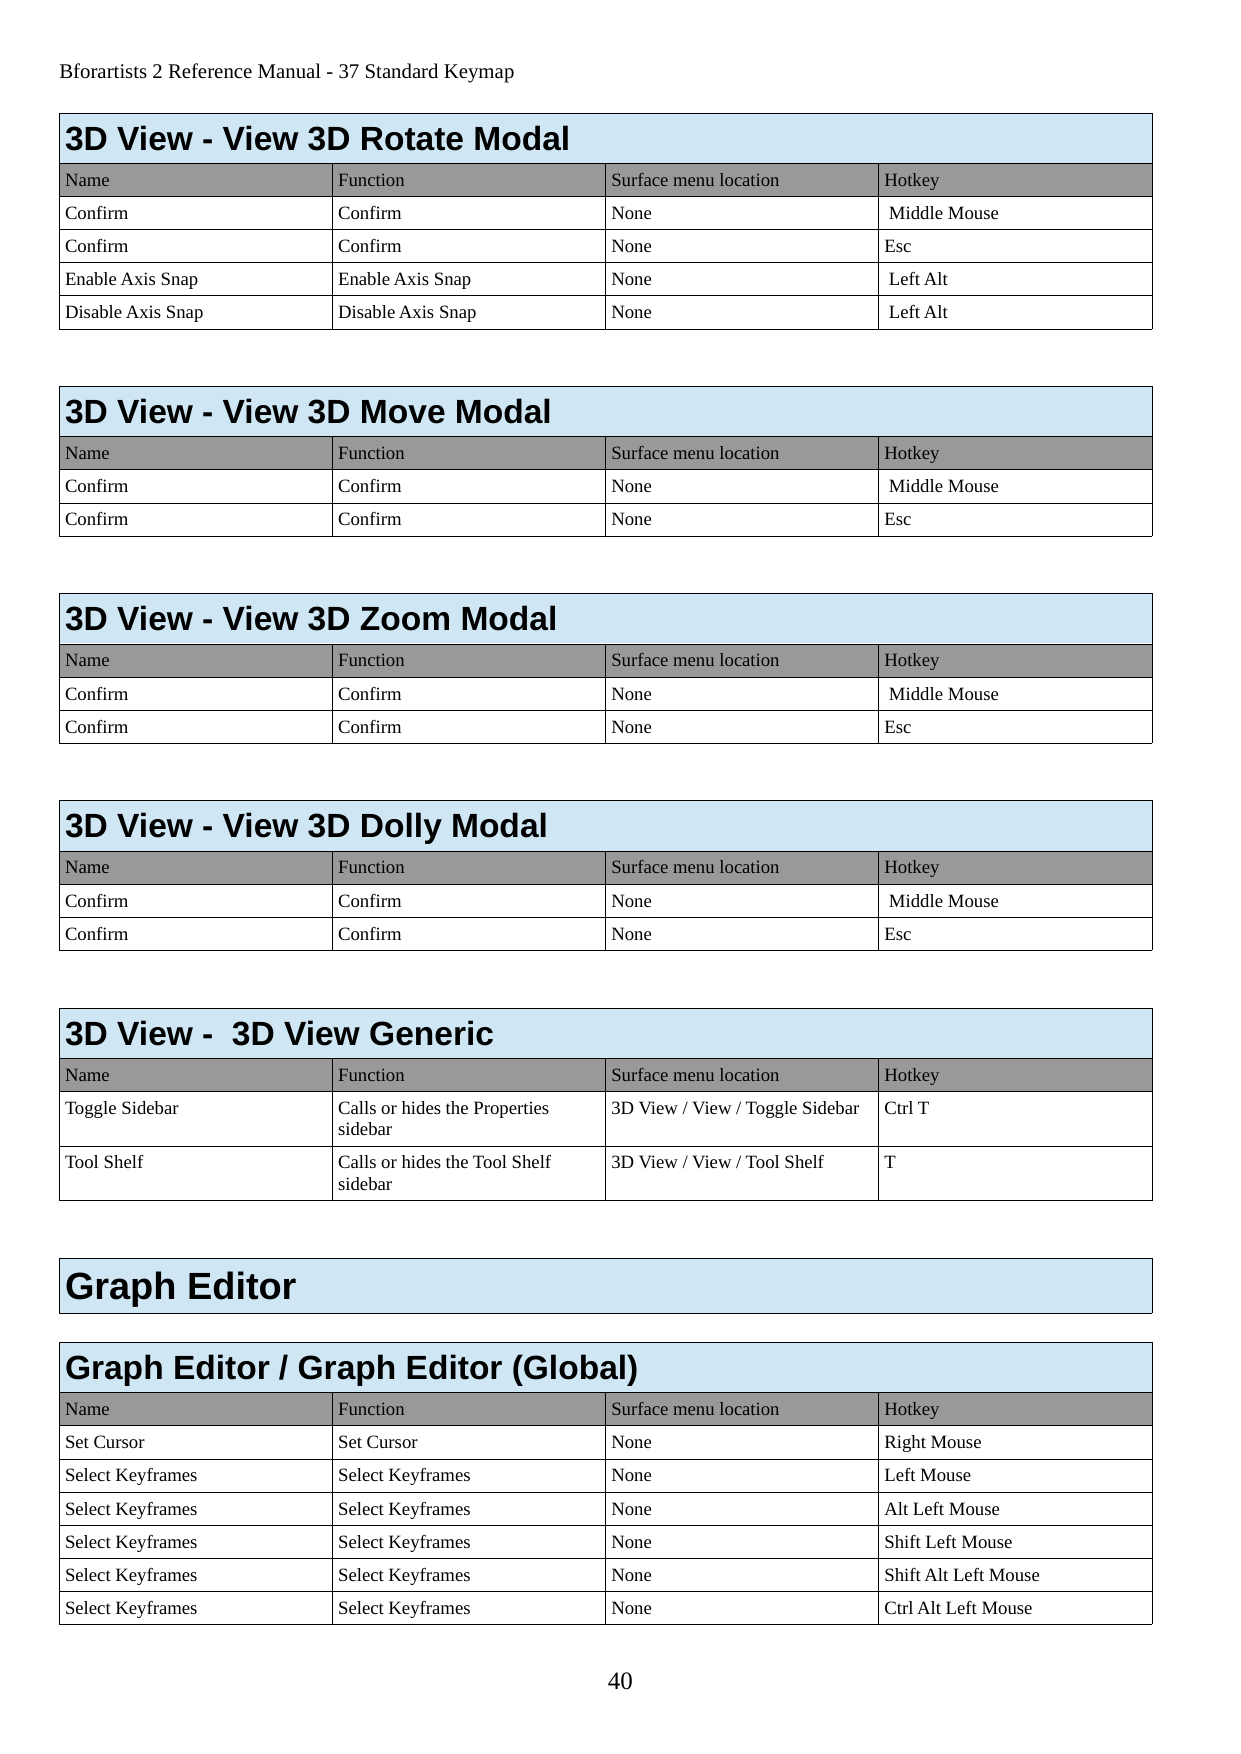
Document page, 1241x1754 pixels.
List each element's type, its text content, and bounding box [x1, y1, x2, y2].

table_cell Confirm [60, 678, 332, 710]
table_cell Surface menu location [606, 1393, 878, 1425]
table_header Graph Editor [60, 1259, 1152, 1313]
table_cell Function [333, 852, 605, 884]
table_cell Middle Mouse [879, 470, 1152, 502]
table_cell Confirm [333, 885, 605, 917]
table_cell Select Keyframes [60, 1592, 332, 1624]
table_cell Hotkey [879, 852, 1152, 884]
table_cell Hotkey [879, 1393, 1152, 1425]
table_cell Confirm [60, 230, 332, 262]
table_cell None [606, 470, 878, 502]
table_cell Confirm [333, 678, 605, 710]
table_cell None [606, 1493, 878, 1525]
table_cell Middle Mouse [879, 678, 1152, 710]
table_cell Select Keyframes [60, 1559, 332, 1591]
table_cell Confirm [333, 197, 605, 229]
table_cell Toggle Sidebar [60, 1092, 332, 1146]
table_cell None [606, 678, 878, 710]
table_header 3D View - 3D View Generic [60, 1009, 1152, 1058]
table_header 3D View - View 3D Move Modal [60, 387, 1152, 436]
table_cell Confirm [333, 711, 605, 743]
table_cell Confirm [333, 504, 605, 536]
table_cell T [879, 1147, 1152, 1200]
table_cell None [606, 1460, 878, 1492]
table_cell Name [60, 1393, 332, 1425]
table_cell Hotkey [879, 1059, 1152, 1091]
table_header Graph Editor / Graph Editor (Global) [60, 1343, 1152, 1392]
table_cell Calls or hides the Properties sidebar [333, 1092, 605, 1146]
table_cell Set Cursor [333, 1426, 605, 1458]
table_cell Confirm [60, 504, 332, 536]
table_cell Left Alt [879, 296, 1152, 328]
table_cell Function [333, 645, 605, 677]
table_cell Select Keyframes [60, 1526, 332, 1558]
table_cell Select Keyframes [60, 1493, 332, 1525]
table_cell None [606, 504, 878, 536]
table_header 3D View - View 3D Dolly Modal [60, 801, 1152, 851]
table_cell Hotkey [879, 437, 1152, 469]
table_cell Ctrl Alt Left Mouse [879, 1592, 1152, 1624]
table_cell Middle Mouse [879, 885, 1152, 917]
table_cell Name [60, 437, 332, 469]
table_cell Esc [879, 230, 1152, 262]
table_cell Esc [879, 711, 1152, 743]
table_cell None [606, 197, 878, 229]
table_cell Select Keyframes [333, 1592, 605, 1624]
table_cell Confirm [60, 197, 332, 229]
table_cell Name [60, 645, 332, 677]
table_cell Alt Left Mouse [879, 1493, 1152, 1525]
table_cell None [606, 918, 878, 950]
table_cell Tool Shelf [60, 1147, 332, 1200]
table_cell 3D View / View / Tool Shelf [606, 1147, 878, 1200]
table_cell Function [333, 1059, 605, 1091]
table_cell Name [60, 164, 332, 196]
table_cell Confirm [60, 470, 332, 502]
table_cell Esc [879, 504, 1152, 536]
table_cell Ctrl T [879, 1092, 1152, 1146]
table_cell Left Mouse [879, 1460, 1152, 1492]
table_cell Shift Left Mouse [879, 1526, 1152, 1558]
table_cell 3D View / View / Toggle Sidebar [606, 1092, 878, 1146]
table_cell Esc [879, 918, 1152, 950]
table_cell Calls or hides the Tool Shelf sidebar [333, 1147, 605, 1200]
table_cell Confirm [333, 918, 605, 950]
table_cell Select Keyframes [333, 1526, 605, 1558]
table_cell Disable Axis Snap [60, 296, 332, 328]
table_cell Surface menu location [606, 1059, 878, 1091]
table_cell Function [333, 1393, 605, 1425]
table_cell Confirm [60, 918, 332, 950]
table_cell Confirm [60, 711, 332, 743]
table_cell Surface menu location [606, 645, 878, 677]
table_header 3D View - View 3D Rotate Modal [60, 114, 1152, 163]
table_cell Shift Alt Left Mouse [879, 1559, 1152, 1591]
table_cell None [606, 1526, 878, 1558]
table_header 3D View - View 3D Zoom Modal [60, 594, 1152, 643]
table_cell None [606, 1592, 878, 1624]
table_cell Surface menu location [606, 852, 878, 884]
table_cell Enable Axis Snap [333, 263, 605, 295]
table_cell Function [333, 164, 605, 196]
table_cell Select Keyframes [333, 1559, 605, 1591]
table_cell Select Keyframes [333, 1460, 605, 1492]
table_cell Hotkey [879, 164, 1152, 196]
table_cell Enable Axis Snap [60, 263, 332, 295]
table_cell Name [60, 852, 332, 884]
table_cell Surface menu location [606, 437, 878, 469]
table_cell None [606, 230, 878, 262]
table_cell None [606, 885, 878, 917]
table_cell None [606, 1559, 878, 1591]
table_cell None [606, 296, 878, 328]
table_cell Set Cursor [60, 1426, 332, 1458]
table_cell None [606, 1426, 878, 1458]
table_cell Left Alt [879, 263, 1152, 295]
table_cell Confirm [333, 230, 605, 262]
table_cell Confirm [333, 470, 605, 502]
table_cell Surface menu location [606, 164, 878, 196]
table_cell None [606, 711, 878, 743]
table_cell None [606, 263, 878, 295]
table_cell Right Mouse [879, 1426, 1152, 1458]
table_cell Select Keyframes [333, 1493, 605, 1525]
table_cell Middle Mouse [879, 197, 1152, 229]
table_cell Function [333, 437, 605, 469]
table_cell Select Keyframes [60, 1460, 332, 1492]
table_cell Hotkey [879, 645, 1152, 677]
table_cell Disable Axis Snap [333, 296, 605, 328]
table_cell Name [60, 1059, 332, 1091]
table_cell Confirm [60, 885, 332, 917]
